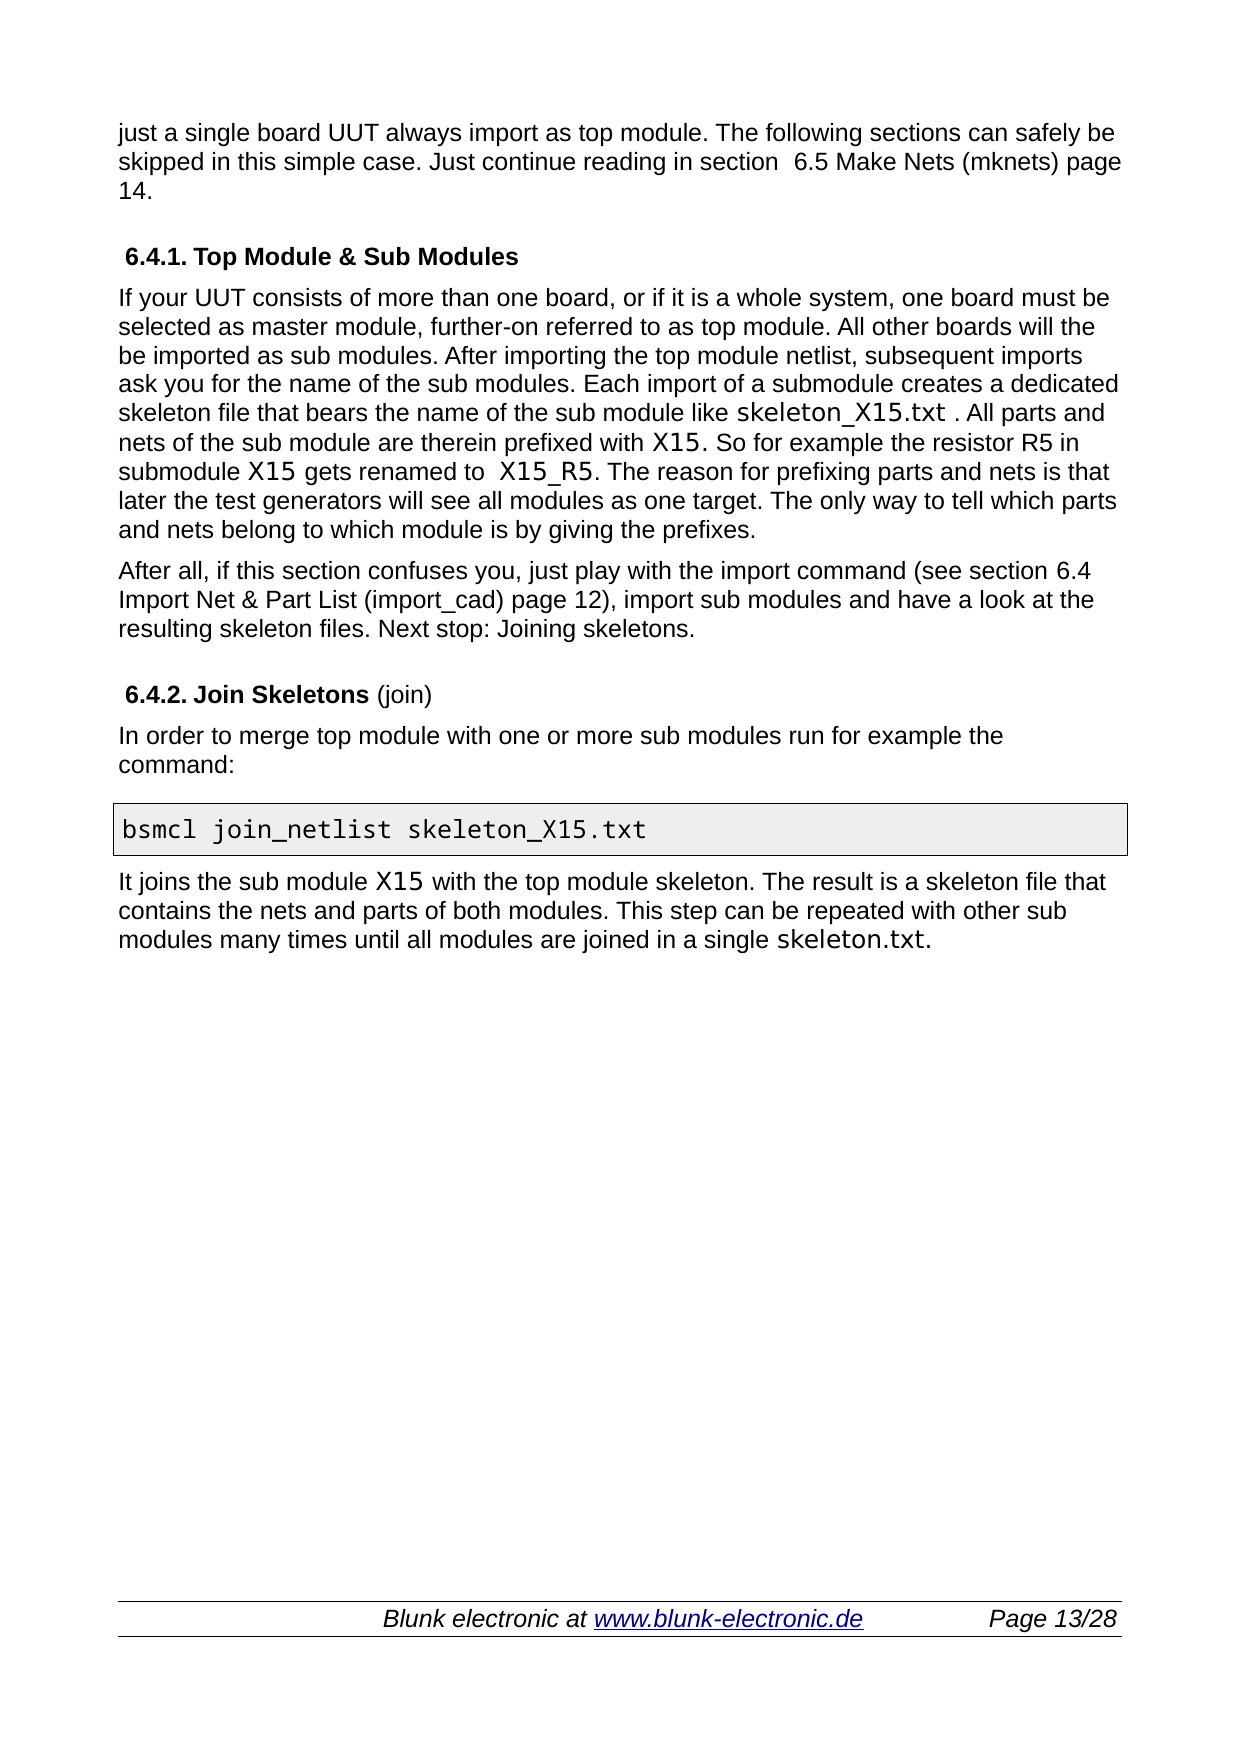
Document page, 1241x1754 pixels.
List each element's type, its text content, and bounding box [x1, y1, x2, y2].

text If your UUT consists of more than one board, or if it is a whole system, one board must be selected as master module, further-on referred to as top module. All other boards will the be imported as sub modules. After importing the top module netlist, subsequent imports ask you for the name of the sub modules. Each import of a submodule creates a dedicated skeleton file that bears the name of the sub module like skeleton_X15.txt . All parts and nets of the sub module are therein prefixed with X15. So for example the resistor R5 in submodule X15 gets renamed to X15_R5. The reason for prefixing parts and nets is that later the test generators will see all modules as one target. The only way to tell which parts and nets belong to which module is by giving the prefixes. [118, 283, 1122, 544]
text In order to merge top module with one or more sub modules run for example the command: [118, 721, 1122, 779]
text [118, 791, 1122, 803]
text bsmcl join_netlist skeleton_X15.txt [122, 812, 1118, 846]
text After all, if this section confuses you, just play with the import command (see section 6.4 Import Net & Part List (import_cad) page 12), import sub modules and have a look at the resulting skeleton files. Next stop: Joining skeletons. [118, 556, 1122, 642]
subtitle Join Skeletons (join) [118, 680, 1122, 709]
subtitle Top Module & Sub Modules [118, 242, 1122, 271]
text just a single board UUT always import as top module. The following sections can safely be skipped in this simple case. Just continue reading in section 6.5 Make Nets (mknets) page 14. [118, 118, 1122, 204]
text It joins the sub module X15 with the top module skeleton. The result is a skeleton file that contains the nets and parts of both modules. This step can be repeated with other sub modules many times until all modules are joined in a single skeleton.txt. [118, 856, 1122, 954]
